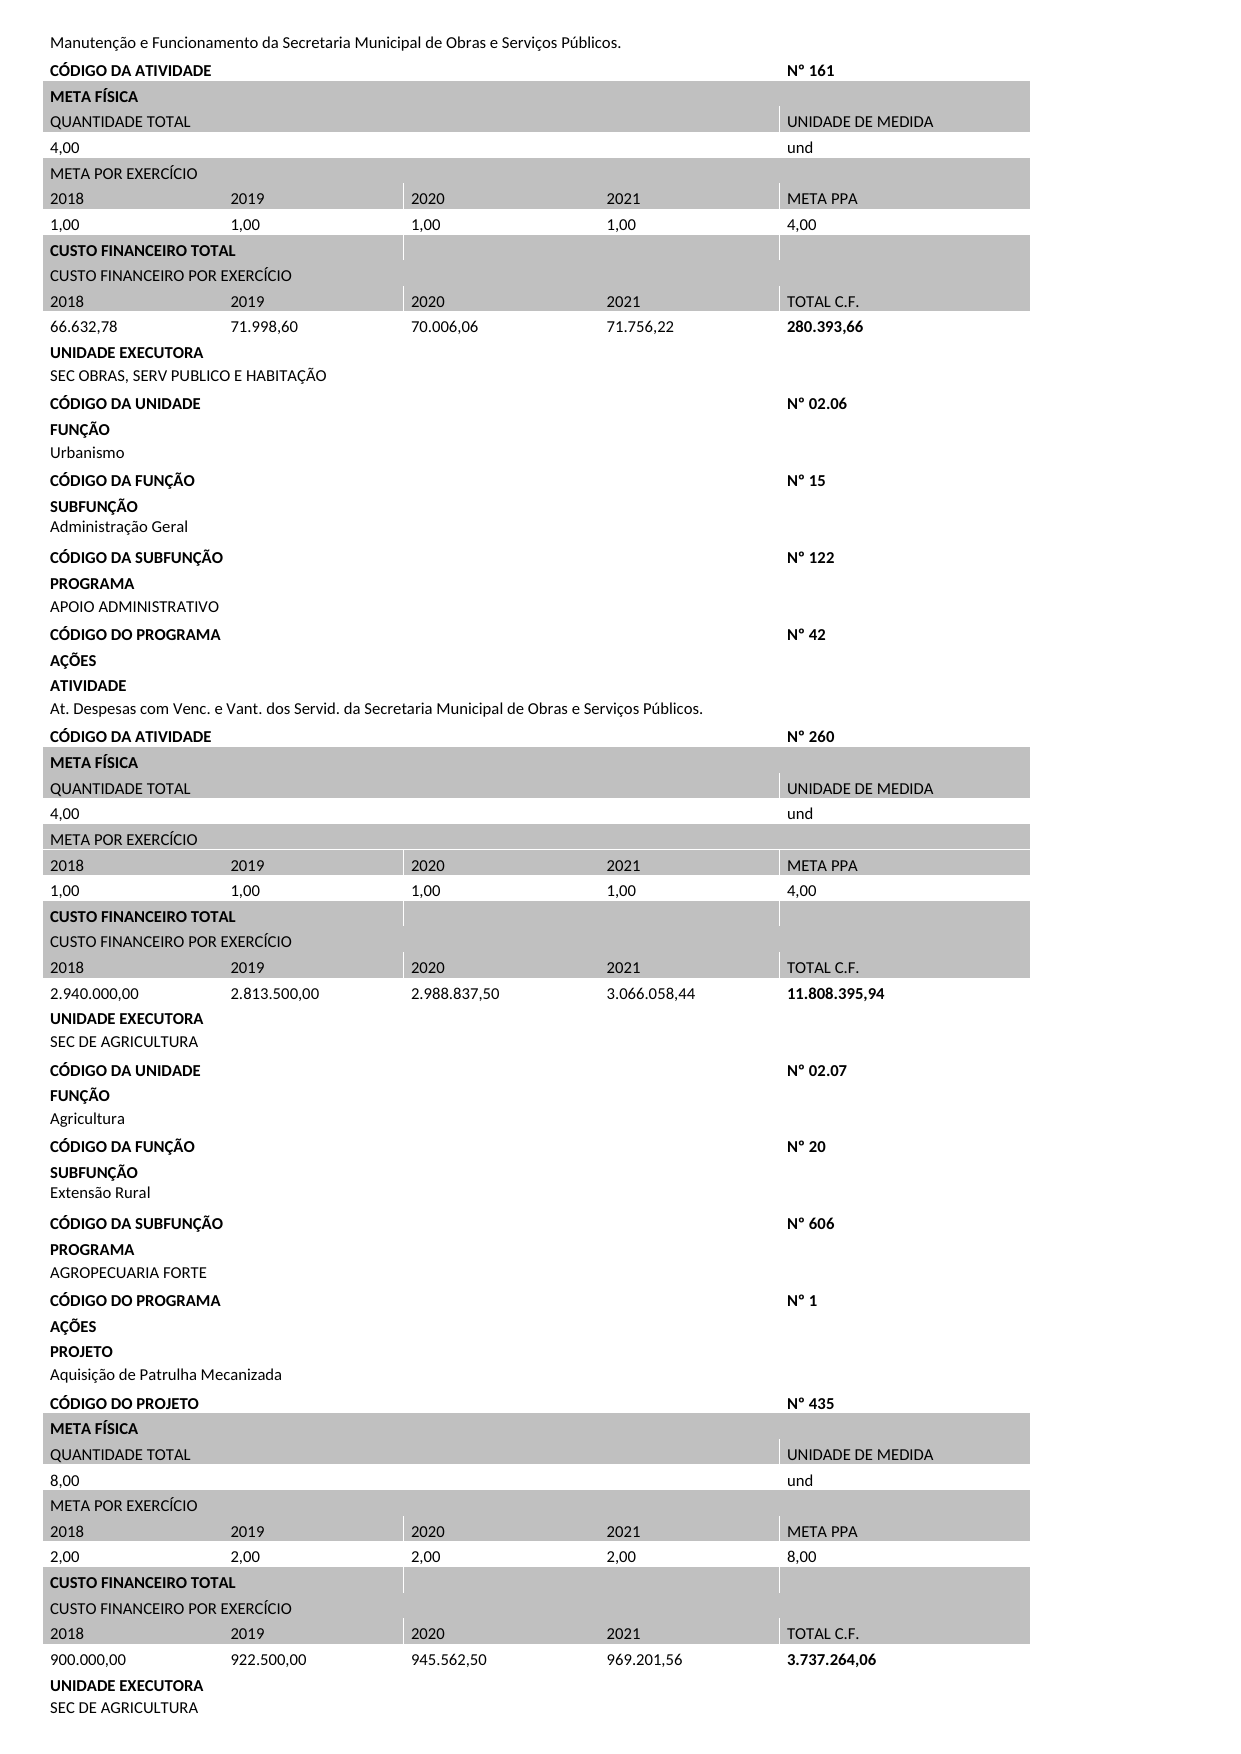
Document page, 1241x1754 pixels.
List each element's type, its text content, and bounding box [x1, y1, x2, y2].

table_cell CÓDIGO DA SUBFUNÇÃO [43, 542, 779, 568]
table_cell UNIDADE EXECUTORA [43, 1670, 1030, 1695]
table_cell 4,00 [43, 798, 223, 824]
table_cell 71.756,22 [599, 311, 779, 337]
table_cell 280.393,66 [780, 311, 1030, 337]
table_cell At. Despesas com Venc. e Vant. dos Servid. da Secretaria Municipal de Obras e Serviços Públicos. [43, 696, 1030, 721]
table_cell CUSTO FINANCEIRO POR EXERCÍCIO [43, 926, 1030, 952]
table_cell CÓDIGO DA FUNÇÃO [43, 1131, 779, 1157]
table_cell 2018 [43, 183, 223, 209]
table_cell 2018 [43, 850, 223, 875]
table_cell CUSTO FINANCEIRO POR EXERCÍCIO [43, 260, 1030, 286]
table_cell 945.562,50 [404, 1644, 599, 1669]
table_cell 2019 [223, 286, 403, 311]
table_cell 2021 [599, 952, 779, 978]
table_cell 2020 [404, 286, 599, 311]
table_cell CUSTO FINANCEIRO TOTAL [43, 901, 403, 926]
table_cell Nº 122 [780, 542, 1030, 568]
table_cell PROJETO [43, 1336, 1030, 1362]
table_cell META POR EXERCÍCIO [43, 158, 1030, 183]
table_cell APOIO ADMINISTRATIVO [43, 593, 1030, 619]
table_cell 1,00 [223, 209, 403, 234]
table_cell Nº 02.07 [780, 1055, 1030, 1080]
table_cell QUANTIDADE TOTAL [43, 773, 779, 798]
table_cell 1,00 [223, 875, 403, 901]
table_cell 2020 [404, 1618, 599, 1644]
table_cell 11.808.395,94 [780, 978, 1030, 1003]
table_cell 2021 [599, 850, 779, 875]
table_cell AÇÕES [43, 645, 1030, 670]
table_cell UNIDADE EXECUTORA [43, 1003, 1030, 1029]
table_cell Extensão Rural [43, 1183, 1030, 1208]
table_cell 2019 [223, 1618, 403, 1644]
table_cell Nº 02.06 [780, 388, 1030, 414]
table_cell 2,00 [599, 1541, 779, 1567]
table_cell 1,00 [599, 209, 779, 234]
table_cell 2.940.000,00 [43, 978, 223, 1003]
table_cell TOTAL C.F. [780, 286, 1030, 311]
table_cell Nº 15 [780, 465, 1030, 491]
table_cell CUSTO FINANCEIRO TOTAL [43, 1567, 403, 1593]
table_cell Administração Geral [43, 516, 1030, 542]
table_cell CÓDIGO DA FUNÇÃO [43, 465, 779, 491]
table_cell FUNÇÃO [43, 1080, 1030, 1106]
table_cell 1,00 [43, 209, 223, 234]
table_cell 2,00 [404, 1541, 599, 1567]
table_cell PROGRAMA [43, 568, 1030, 593]
table_cell [599, 901, 779, 926]
table_cell 4,00 [43, 132, 223, 158]
table_cell [404, 798, 599, 824]
table_cell 2020 [404, 1516, 599, 1541]
table_cell META PPA [780, 183, 1030, 209]
table_cell 70.006,06 [404, 311, 599, 337]
table_cell FUNÇÃO [43, 414, 1030, 439]
table_cell [404, 901, 599, 926]
table_cell UNIDADE DE MEDIDA [780, 106, 1030, 132]
table_cell PROGRAMA [43, 1234, 1030, 1259]
table_cell META FÍSICA [43, 747, 1030, 773]
table_cell Manutenção e Funcionamento da Secretaria Municipal de Obras e Serviços Públicos. [43, 30, 1030, 55]
table_cell [404, 132, 599, 158]
table_cell 2020 [404, 952, 599, 978]
table_cell 900.000,00 [43, 1644, 223, 1669]
table_cell 1,00 [404, 209, 599, 234]
table_cell 1,00 [599, 875, 779, 901]
table_cell Nº 161 [780, 55, 1030, 81]
table_cell META PPA [780, 850, 1030, 875]
table_cell Nº 260 [780, 721, 1030, 747]
table_cell [404, 235, 599, 260]
table_cell und [780, 798, 1030, 824]
table_cell TOTAL C.F. [780, 952, 1030, 978]
table_cell 8,00 [43, 1465, 223, 1490]
table_cell CUSTO FINANCEIRO POR EXERCÍCIO [43, 1593, 1030, 1618]
table_cell 2021 [599, 286, 779, 311]
table_cell SUBFUNÇÃO [43, 491, 1030, 516]
table_cell Aquisição de Patrulha Mecanizada [43, 1362, 1030, 1388]
table_cell 2021 [599, 1516, 779, 1541]
table_cell [599, 1567, 779, 1593]
table_cell CÓDIGO DA SUBFUNÇÃO [43, 1208, 779, 1234]
table_cell UNIDADE DE MEDIDA [780, 1439, 1030, 1464]
table_cell und [780, 132, 1030, 158]
table_cell [599, 235, 779, 260]
table_cell Nº 606 [780, 1208, 1030, 1234]
table_cell 2021 [599, 1618, 779, 1644]
table_cell META FÍSICA [43, 81, 1030, 106]
table_cell [223, 1465, 403, 1490]
table_cell 3.066.058,44 [599, 978, 779, 1003]
table_cell CUSTO FINANCEIRO TOTAL [43, 235, 403, 260]
table_cell 3.737.264,06 [780, 1644, 1030, 1669]
table_cell 2018 [43, 952, 223, 978]
table_cell 2019 [223, 1516, 403, 1541]
table_cell SUBFUNÇÃO [43, 1157, 1030, 1183]
table_cell Nº 1 [780, 1285, 1030, 1311]
table_cell 2018 [43, 1618, 223, 1644]
table_cell Nº 435 [780, 1388, 1030, 1413]
table_cell META PPA [780, 1516, 1030, 1541]
table_cell META POR EXERCÍCIO [43, 1490, 1030, 1516]
table_cell 2019 [223, 952, 403, 978]
table_cell 2020 [404, 850, 599, 875]
table_cell SEC DE AGRICULTURA [43, 1029, 1030, 1054]
table_cell [599, 1465, 779, 1490]
table_cell 71.998,60 [223, 311, 403, 337]
table_cell [780, 901, 1030, 926]
table_header [35, 30, 1240, 1721]
table_cell [599, 132, 779, 158]
table_cell META POR EXERCÍCIO [43, 824, 1030, 849]
table_cell QUANTIDADE TOTAL [43, 1439, 779, 1464]
table_cell 922.500,00 [223, 1644, 403, 1669]
table_cell 2019 [223, 850, 403, 875]
table_cell CÓDIGO DO PROJETO [43, 1388, 779, 1413]
table_cell 2019 [223, 183, 403, 209]
table_cell TOTAL C.F. [780, 1618, 1030, 1644]
table_cell 2020 [404, 183, 599, 209]
table_cell CÓDIGO DA ATIVIDADE [43, 721, 779, 747]
table_cell CÓDIGO DO PROGRAMA [43, 1285, 779, 1311]
table_cell 2.813.500,00 [223, 978, 403, 1003]
table_cell 969.201,56 [599, 1644, 779, 1669]
table_cell 2018 [43, 286, 223, 311]
table_cell 2021 [599, 183, 779, 209]
table_cell Nº 20 [780, 1131, 1030, 1157]
table_cell QUANTIDADE TOTAL [43, 106, 779, 132]
table_cell Nº 42 [780, 619, 1030, 644]
table_cell AGROPECUARIA FORTE [43, 1260, 1030, 1285]
table_cell 4,00 [780, 875, 1030, 901]
table_cell ATIVIDADE [43, 670, 1030, 696]
table_cell UNIDADE DE MEDIDA [780, 773, 1030, 798]
table_cell 1,00 [43, 875, 223, 901]
table_cell [780, 1567, 1030, 1593]
table_cell [599, 798, 779, 824]
table_cell 4,00 [780, 209, 1030, 234]
table_cell 2.988.837,50 [404, 978, 599, 1003]
table_cell Urbanismo [43, 440, 1030, 465]
table_cell SEC OBRAS, SERV PUBLICO E HABITAÇÃO [43, 363, 1030, 388]
table_cell AÇÕES [43, 1311, 1030, 1336]
table_cell und [780, 1465, 1030, 1490]
table_cell Agricultura [43, 1106, 1030, 1131]
table_cell CÓDIGO DA UNIDADE [43, 388, 779, 414]
table_cell [404, 1465, 599, 1490]
table_cell [223, 798, 403, 824]
table_cell CÓDIGO DO PROGRAMA [43, 619, 779, 644]
table_cell [404, 1567, 599, 1593]
table_cell 66.632,78 [43, 311, 223, 337]
table_cell CÓDIGO DA ATIVIDADE [43, 55, 779, 81]
table_cell 2,00 [43, 1541, 223, 1567]
table_cell 2018 [43, 1516, 223, 1541]
table_cell 2,00 [223, 1541, 403, 1567]
table_cell SEC DE AGRICULTURA [43, 1695, 1030, 1721]
table_cell UNIDADE EXECUTORA [43, 337, 1030, 363]
table_cell CÓDIGO DA UNIDADE [43, 1055, 779, 1080]
table_cell [223, 132, 403, 158]
table_cell META FÍSICA [43, 1413, 1030, 1439]
table_cell 8,00 [780, 1541, 1030, 1567]
table_cell [780, 235, 1030, 260]
table_cell 1,00 [404, 875, 599, 901]
